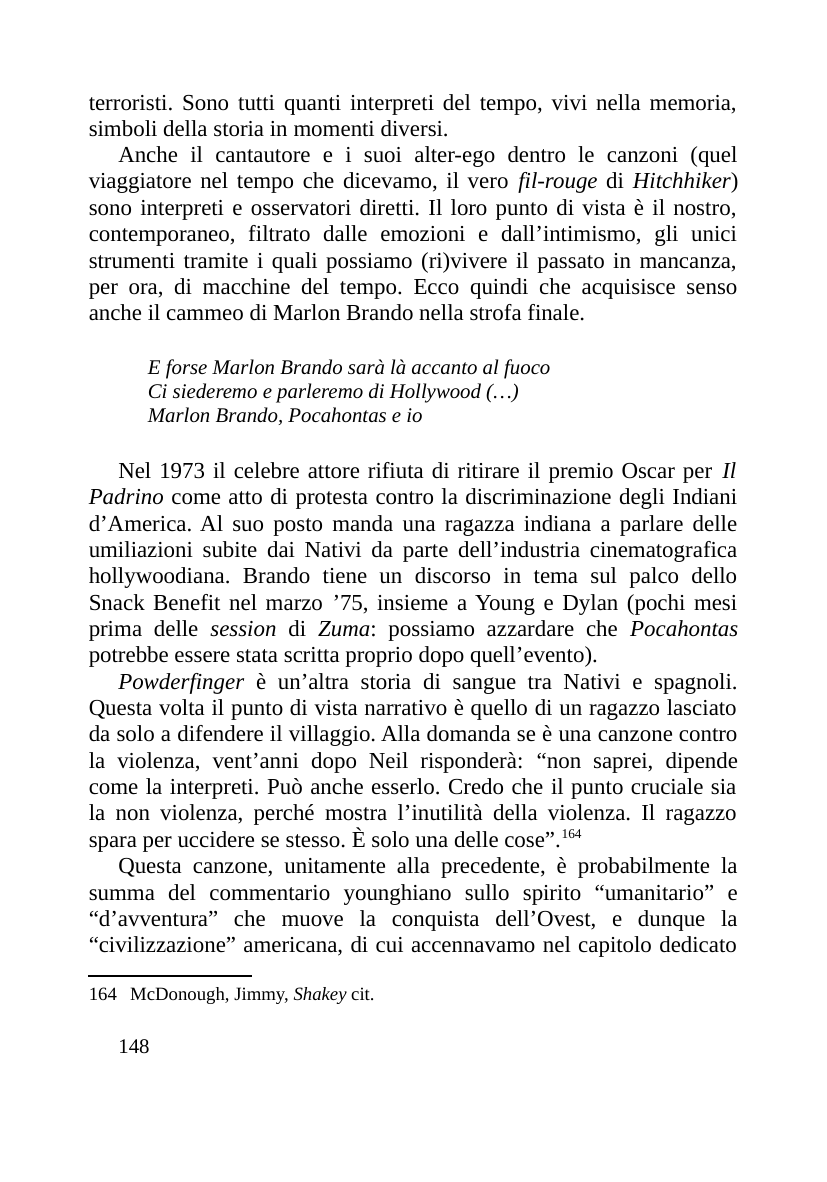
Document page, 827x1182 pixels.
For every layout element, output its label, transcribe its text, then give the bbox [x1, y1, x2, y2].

text McDonough, Jimmy, Shakey cit. [88, 982, 738, 1004]
text Marlon Brando, Pocahontas e io [88, 403, 738, 427]
text Questa canzone, unitamente alla precedente, è probabilmente la summa del commentario younghiano sullo spirito “umanitario” e “d’avventura” che muove la conquista dell’Ovest, e dunque la “civilizzazione” americana, di cui accennavamo nel capitolo dedicato [88, 852, 738, 958]
text Ci siederemo e parleremo di Hollywood (…) [88, 379, 738, 403]
text terroristi. Sono tutti quanti interpreti del tempo, vivi nella memoria, simboli della storia in momenti diversi. [88, 88, 738, 141]
text Powderfinger è un’altra storia di sangue tra Nativi e spagnoli. Questa volta il punto di vista narrativo è quello di un ragazzo lasciato da solo a difendere il villaggio. Alla domanda se è una canzone contro la violenza, vent’anni dopo Neil risponderà: “non saprei, dipende come la interpreti. Può anche esserlo. Credo che il punto cruciale sia la non violenza, perché mostra l’inutilità della violenza. Il ragazzo spara per uccidere se stesso. È solo una delle cose”. [88, 668, 738, 852]
text Anche il cantautore e i suoi alter-ego dentro le canzoni (quel viaggiatore nel tempo che dicevamo, il vero fil-rouge di Hitchhiker) sono interpreti e osservatori diretti. Il loro punto di vista è il nostro, contemporaneo, filtrato dalle emozioni e dall’intimismo, gli unici strumenti tramite i quali possiamo (ri)vivere il passato in mancanza, per ora, di macchine del tempo. Ecco quindi che acquisisce senso anche il cammeo di Marlon Brando nella strofa finale. [88, 141, 738, 326]
text Nel 1973 il celebre attore rifiuta di ritirare il premio Oscar per Il Padrino come atto di protesta contro la discriminazione degli Indiani d’America. Al suo posto manda una ragazza indiana a parlare delle umiliazioni subite dai Nativi da parte dell’industria cinematografica hollywoodiana. Brando tiene un discorso in tema sul palco dello Snack Benefit nel marzo ’75, insieme a Young e Dylan (pochi mesi prima delle session di Zuma: possiamo azzardare che Pocahontas potrebbe essere stata scritta proprio dopo quell’evento). [88, 457, 738, 668]
text E forse Marlon Brando sarà là accanto al fuoco [88, 355, 738, 379]
